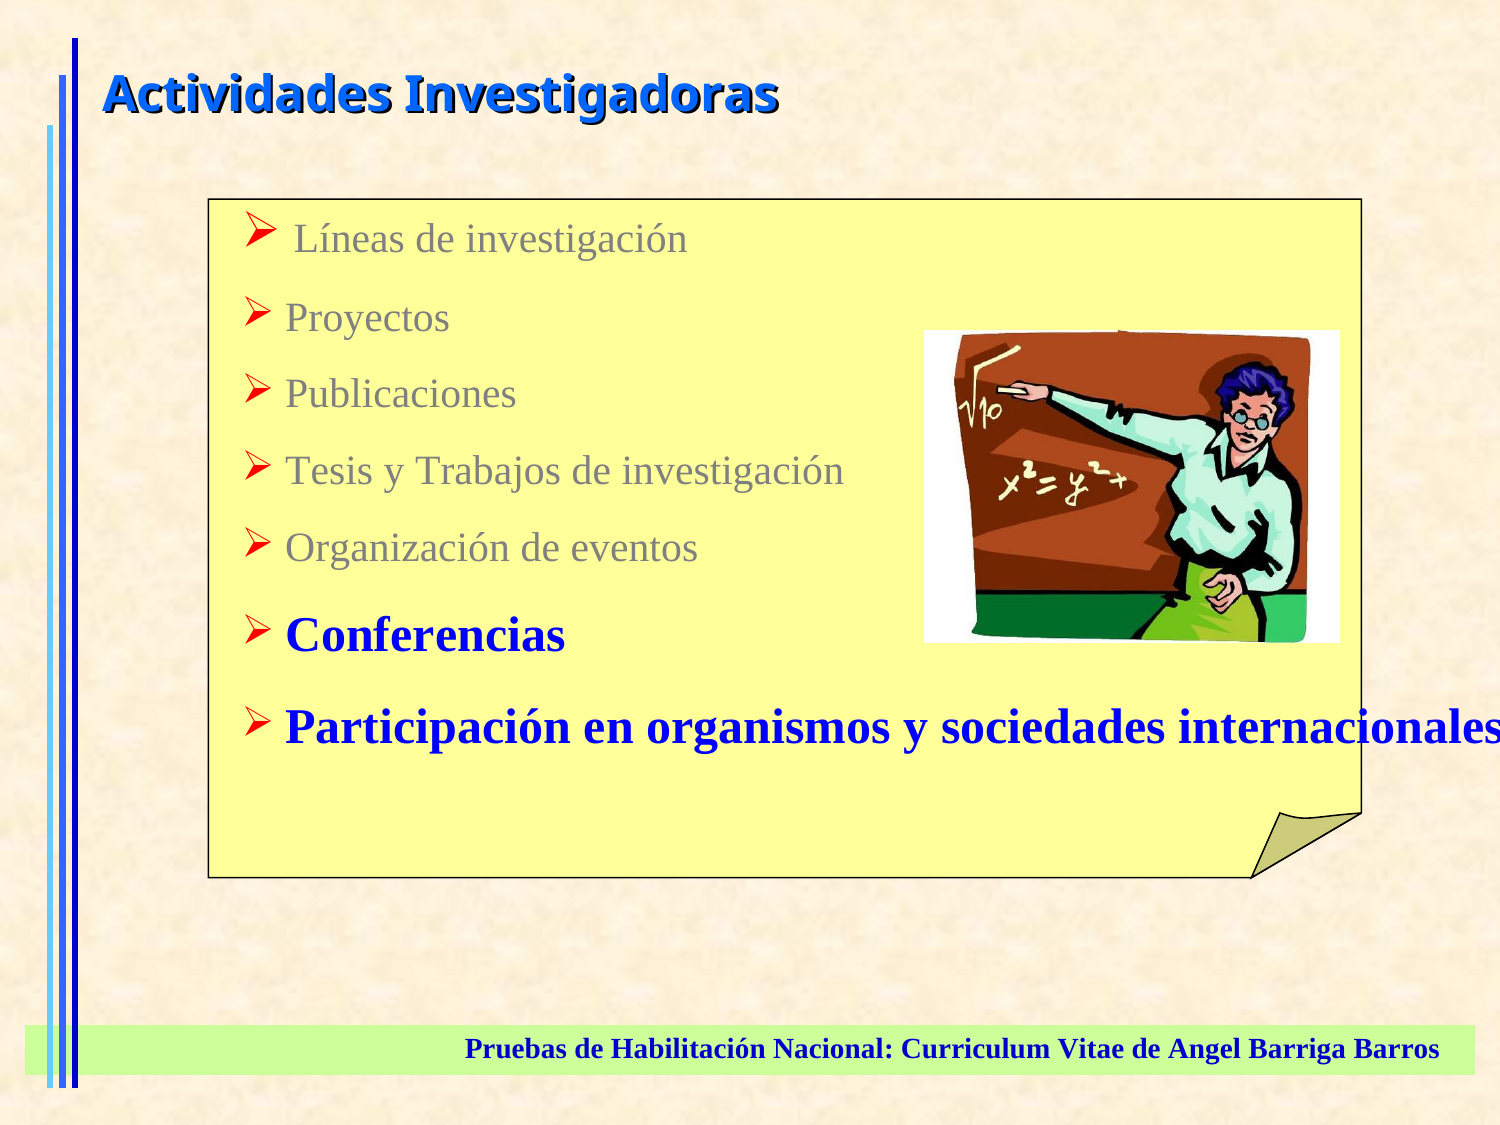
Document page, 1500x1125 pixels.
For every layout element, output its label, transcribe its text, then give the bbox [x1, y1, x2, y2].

text_box Actividades Investigadoras [87, 49, 794, 134]
picture [924, 330, 1340, 643]
text_box Líneas de investigación Proyectos Publicaciones Tesis y Trabajos de investigación Organización de eventos Conferencias Participación en organismos y sociedades internacionales [226, 194, 1500, 763]
text_box [208, 199, 1362, 878]
picture [0, 0, 1500, 1125]
